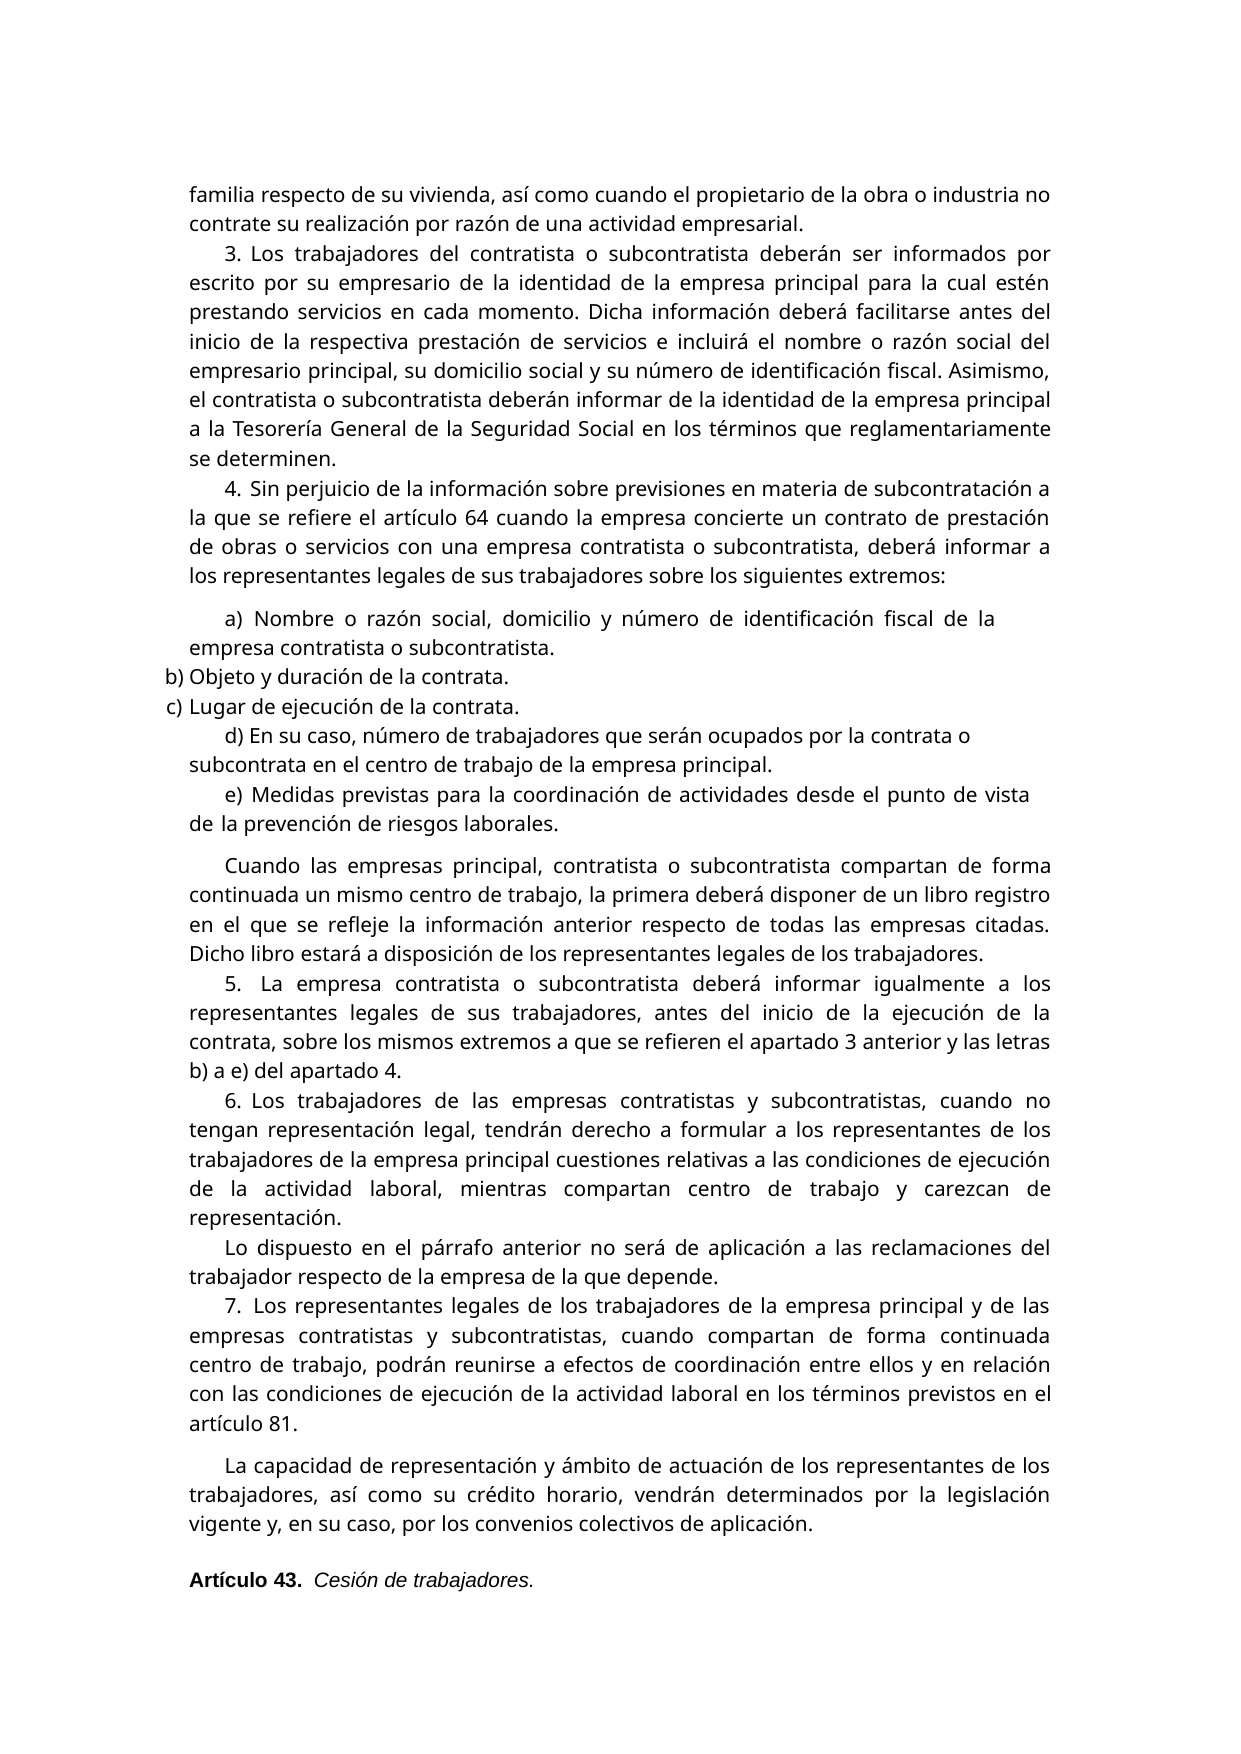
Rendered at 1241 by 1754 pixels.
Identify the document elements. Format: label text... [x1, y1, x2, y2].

list Objeto y duración de la contrata. [164, 662, 1184, 691]
list En su caso, número de trabajadores que serán ocupados por la contrata o subcontrata en el centro de trabajo de la empresa principal. [189, 721, 1052, 779]
text La capacidad de representación y ámbito de actuación de los representantes de los trabajadores, así como su crédito horario, vendrán determinados por la legislación vigente y, en su caso, por los convenios colectivos de aplicación. [189, 1451, 1051, 1538]
list Los trabajadores de las empresas contratistas y subcontratistas, cuando no tengan representación legal, tendrán derecho a formular a los representantes de los trabajadores de la empresa principal cuestiones relativas a las condiciones de ejecución de la actividad laboral, mientras compartan centro de trabajo y carezcan de representación. [189, 1086, 1052, 1232]
list Los representantes legales de los trabajadores de la empresa principal y de las empresas contratistas y subcontratistas, cuando compartan de forma continuada centro de trabajo, podrán reunirse a efectos de coordinación entre ellos y en relación con las condiciones de ejecución de la actividad laboral en los términos previstos en el artículo 81. [189, 1292, 1051, 1437]
text Lo dispuesto en el párrafo anterior no será de aplicación a las reclamaciones del trabajador respecto de la empresa de la que depende. [189, 1233, 1051, 1291]
list Lugar de ejecución de la contrata. [166, 692, 1184, 720]
text familia respecto de su vivienda, así como cuando el propietario de la obra o industria no contrate su realización por razón de una actividad empresarial. [189, 180, 1051, 238]
text Cuando las empresas principal, contratista o subcontratista compartan de forma continuada un mismo centro de trabajo, la primera deberá disponer de un libro registro en el que se refleje la información anterior respecto de todas las empresas citadas. Dicho libro estará a disposición de los representantes legales de los trabajadores. [189, 851, 1051, 967]
list La empresa contratista o subcontratista deberá informar igualmente a los representantes legales de sus trabajadores, antes del inicio de la ejecución de la contrata, sobre los mismos extremos a que se refieren el apartado 3 anterior y las letras b) a e) del apartado 4. [189, 969, 1051, 1085]
text Artículo 43. Cesión de trabajadores. [189, 1567, 1184, 1591]
list Sin perjuicio de la información sobre previsiones en materia de subcontratación a la que se refiere el artículo 64 cuando la empresa concierte un contrato de prestación de obras o servicios con una empresa contratista o subcontratista, deberá informar a los representantes legales de sus trabajadores sobre los siguientes extremos: [189, 474, 1051, 590]
list Medidas previstas para la coordinación de actividades desde el punto de vista de la prevención de riesgos laborales. [189, 780, 1051, 838]
list Nombre o razón social, domicilio y número de identificación fiscal de la empresa contratista o subcontratista. [189, 604, 1051, 661]
list Los trabajadores del contratista o subcontratista deberán ser informados por escrito por su empresario de la identidad de la empresa principal para la cual estén prestando servicios en cada momento. Dicha información deberá facilitarse antes del inicio de la respectiva prestación de servicios e incluirá el nombre o razón social del empresario principal, su domicilio social y su número de identificación fiscal. Asimismo, el contratista o subcontratista deberán informar de la identidad de la empresa principal a la Tesorería General de la Seguridad Social en los términos que reglamentariamente se determinen. [189, 239, 1051, 472]
